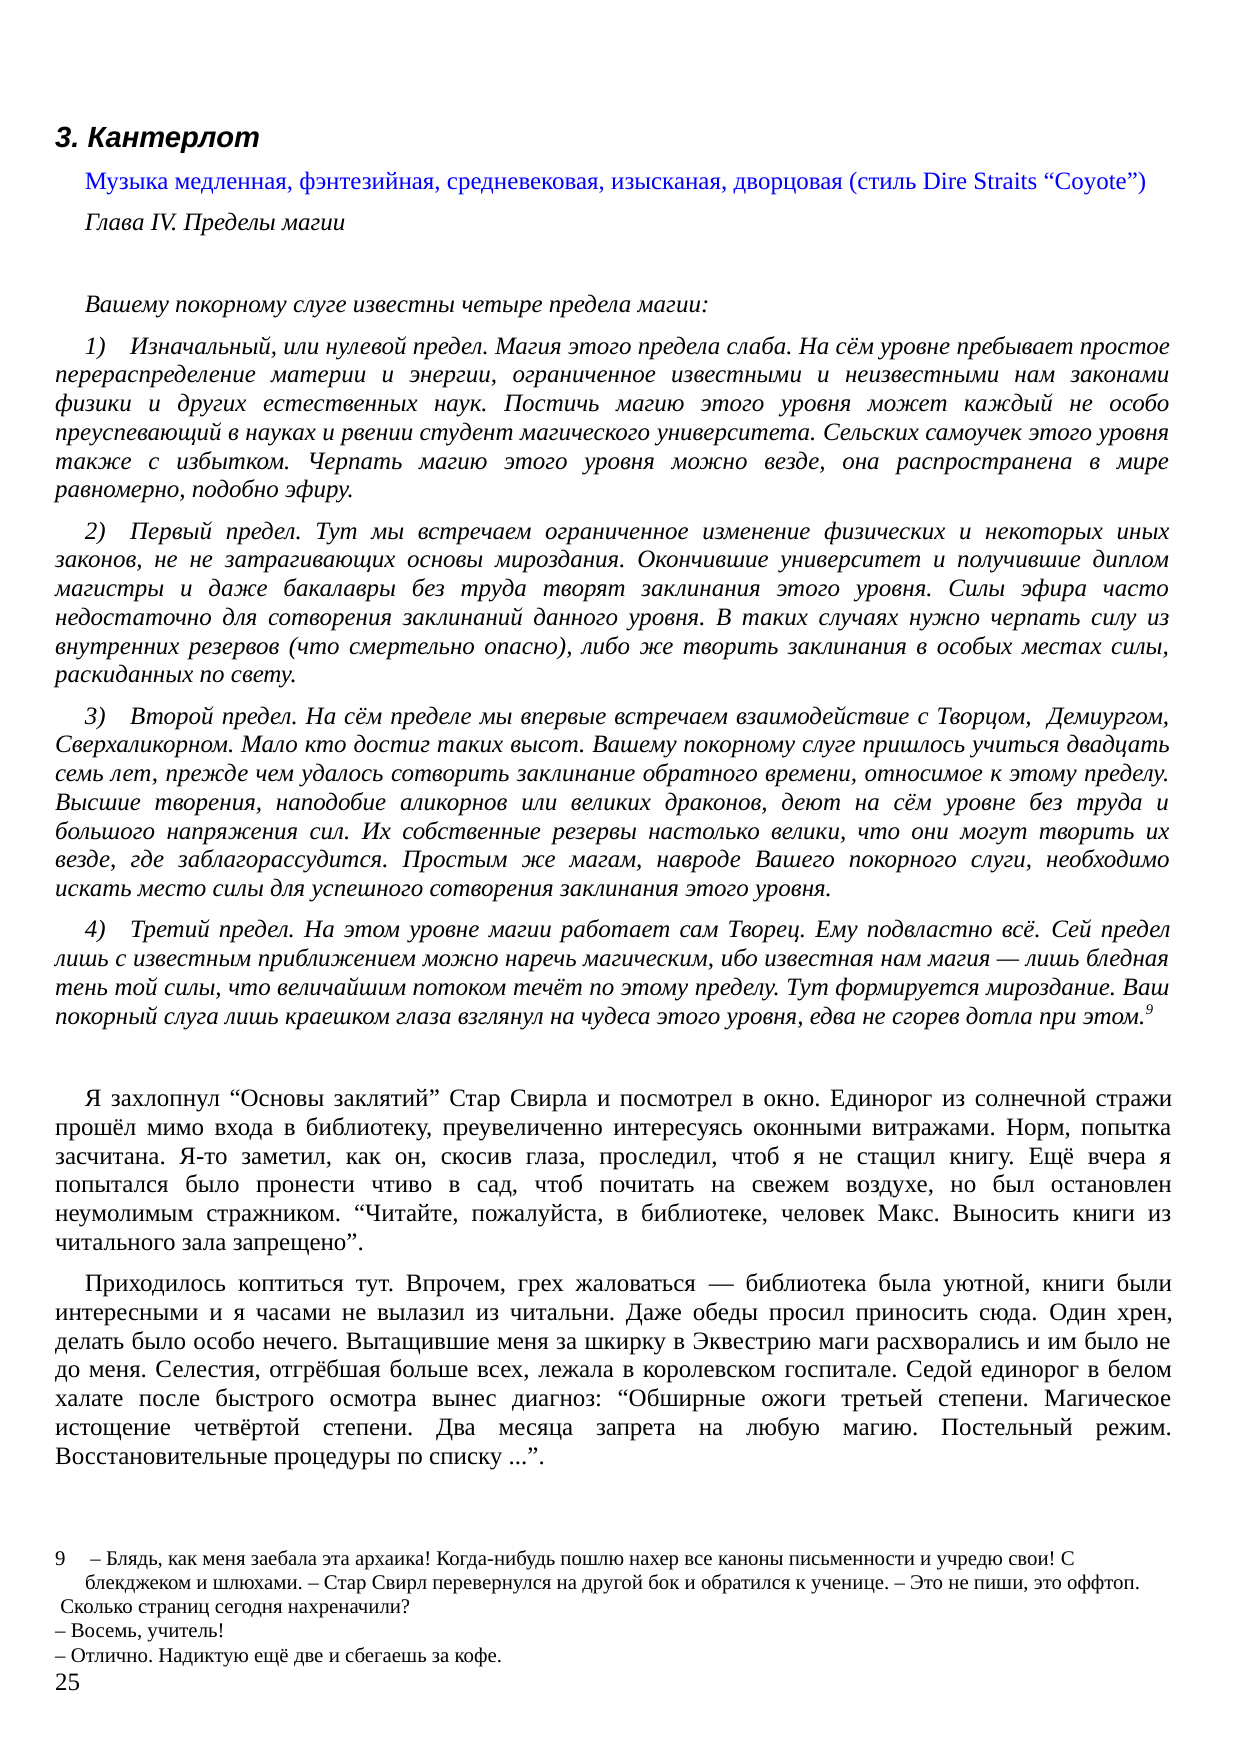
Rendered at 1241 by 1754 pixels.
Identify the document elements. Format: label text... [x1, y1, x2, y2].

subtitle 3. Кантерлот [55, 120, 1173, 153]
list – Блядь, как меня заебала эта архаика! Когда-нибудь пошлю нахер все каноны письменности и учредю свои! С блекджеком и шлюхами. – Стар Свирл перевернулся на другой бок и обратился к ученице. – Это не пиши, это оффтоп. [55, 1546, 1173, 1594]
list Первый предел. Тут мы встречаем ограниченное изменение физических и некоторых иных законов, не не затрагивающих основы мироздания. Окончившие университет и получившие диплом магистры и даже бакалавры без труда творят заклинания этого уровня. Силы эфира часто недостаточно для сотворения заклинаний данного уровня. В таких случаях нужно черпать силу из внутренних резервов (что смертельно опасно), либо же творить заклинания в особых местах силы, раскиданных по свету. [55, 516, 1173, 688]
list Изначальный, или нулевой предел. Магия этого предела слаба. На сём уровне пребывает простое перераспределение материи и энергии, ограниченное известными и неизвестными нам законами физики и других естественных наук. Постичь магию этого уровня может каждый не особо преуспевающий в науках и рвении студент магического университета. Сельских самоучек этого уровня также с избытком. Черпать магию этого уровня можно везде, она распространена в мире равномерно, подобно эфиру. [55, 331, 1173, 503]
text Приходилось коптиться тут. Впрочем, грех жаловаться — библиотека была уютной, книги были интересными и я часами не вылазил из читальни. Даже обеды просил приносить сюда. Один хрен, делать было особо нечего. Вытащившие меня за шкирку в Эквестрию маги расхворались и им было не до меня. Селестия, отгрёбшая больше всех, лежала в королевском госпитале. Седой единорог в белом халате после быстрого осмотра вынес диагноз: “Обширные ожоги третьей степени. Магическое истощение четвёртой степени. Два месяца запрета на любую магию. Постельный режим. Восстановительные процедуры по списку ...”. [55, 1268, 1173, 1469]
list Второй предел. На сём пределе мы впервые встречаем взаимодействие с Творцом, Демиургом, Сверхаликорном. Мало кто достиг таких высот. Вашему покорному слуге пришлось учиться двадцать семь лет, прежде чем удалось сотворить заклинание обратного времени, относимое к этому пределу. Высшие творения, наподобие аликорнов или великих драконов, деют на сём уровне без труда и большого напряжения сил. Их собственные резервы настолько велики, что они могут творить их везде, где заблагорассудится. Простым же магам, навроде Вашего покорного слуги, необходимо искать место силы для успешного сотворения заклинания этого уровня. [55, 701, 1173, 902]
list Третий предел. На этом уровне магии работает сам Творец. Ему подвластно всё. Сей предел лишь с известным приближением можно наречь магическим, ибо известная нам магия — лишь бледная тень той силы, что величайшим потоком течёт по этому пределу. Тут формируется мироздание. Ваш покорный слуга лишь краешком глаза взглянул на чудеса этого уровня, едва не сгорев дотла при этом. [55, 914, 1173, 1029]
text Вашему покорному слуге известны четыре предела магии: [55, 289, 1173, 318]
text Глава IV. Пределы магии [55, 207, 1173, 236]
list Сколько страниц сегодня нахреначили? [55, 1594, 1173, 1618]
list – Отлично. Надиктую ещё две и сбегаешь за кофе. [55, 1642, 1173, 1667]
list – Восемь, учитель! [55, 1618, 1173, 1642]
text Я захлопнул “Основы заклятий” Стар Свирла и посмотрел в окно. Единорог из солнечной стражи прошёл мимо входа в библиотеку, преувеличенно интересуясь оконными витражами. Норм, попытка засчитана. Я-то заметил, как он, скосив глаза, проследил, чтоб я не стащил книгу. Ещё вчера я попытался было пронести чтиво в сад, чтоб почитать на свежем воздухе, но был остановлен неумолимым стражником. “Читайте, пожалуйста, в библиотеке, человек Макс. Выносить книги из читального зала запрещено”. [55, 1083, 1173, 1256]
text Музыка медленная, фэнтезийная, средневековая, изысканая, дворцовая (стиль Dire Straits “Coyote”) [55, 166, 1173, 194]
